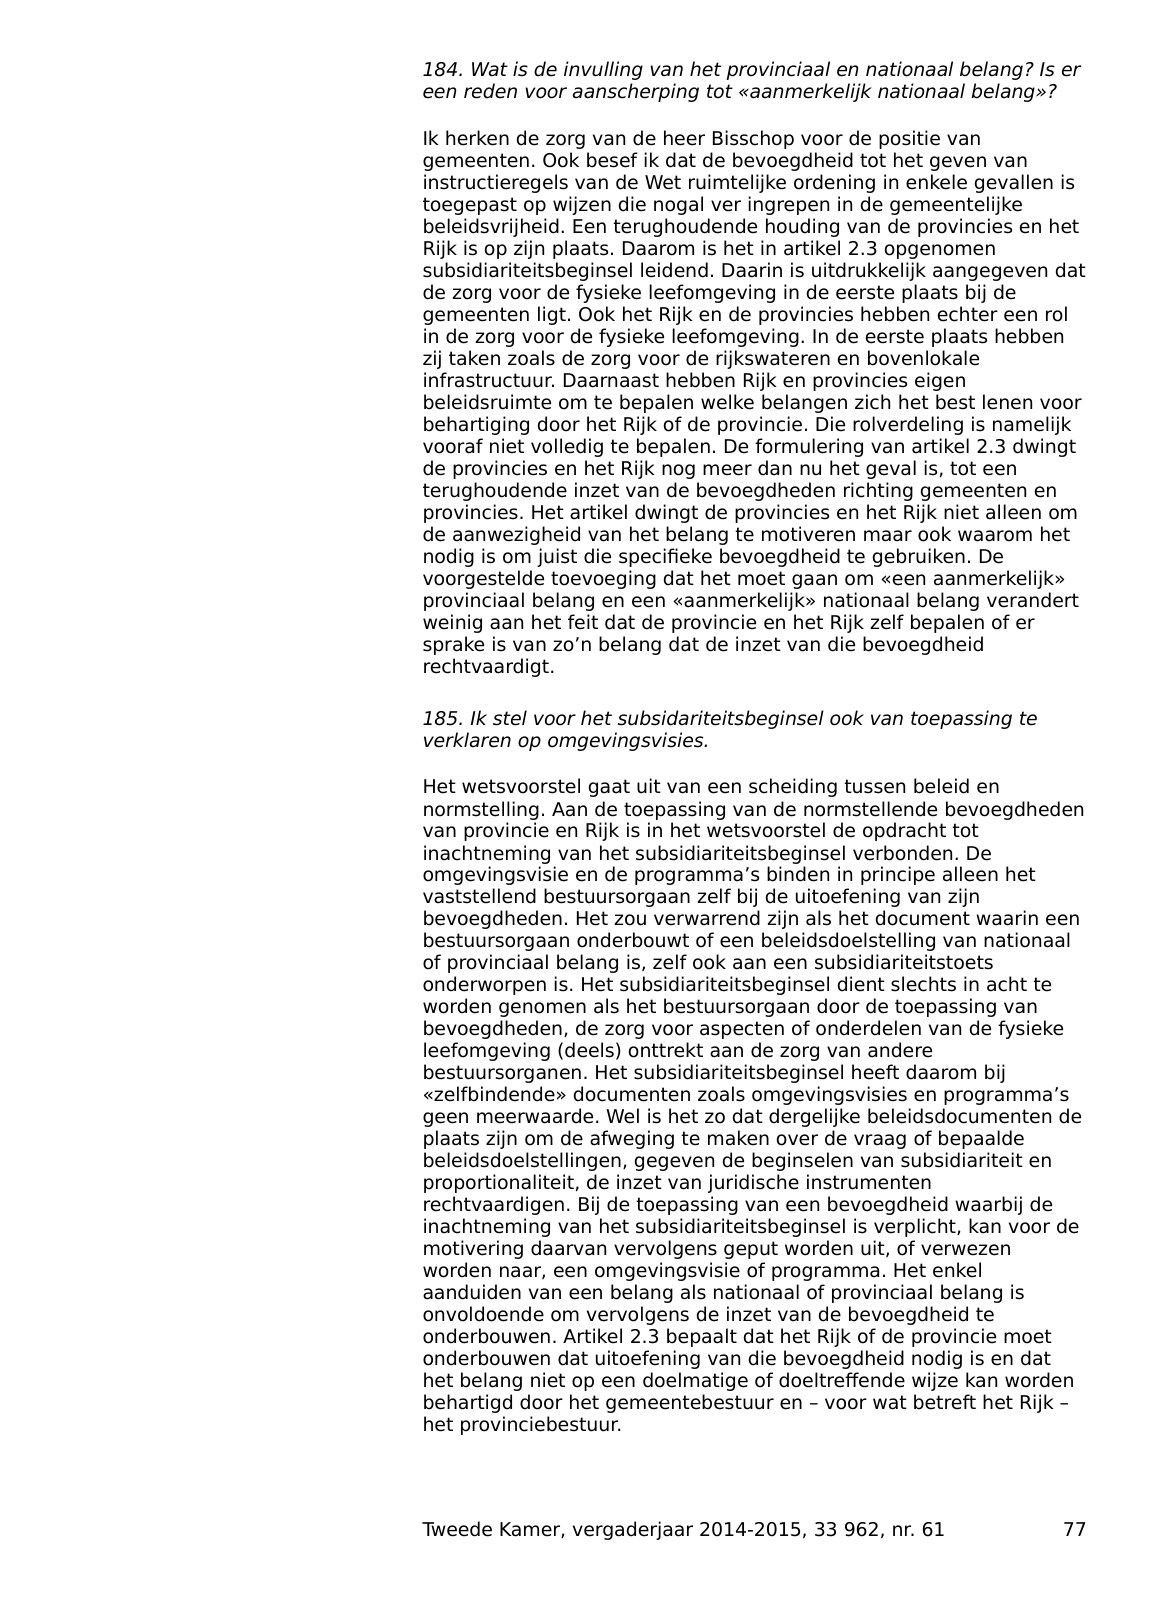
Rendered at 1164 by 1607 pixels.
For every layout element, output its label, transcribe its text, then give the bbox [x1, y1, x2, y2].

text Ik herken de zorg van de heer Bisschop voor de positie van gemeenten. Ook besef ik dat de bevoegdheid tot het geven van instructieregels van de Wet ruimtelijke ordening in enkele gevallen is toegepast op wijzen die nogal ver ingrepen in de gemeentelijke beleidsvrijheid. Een terughoudende houding van de provincies en het Rijk is op zijn plaats. Daarom is het in artikel 2.3 opgenomen subsidiariteitsbeginsel leidend. Daarin is uitdrukkelijk aangegeven dat de zorg voor de fysieke leefomgeving in de eerste plaats bij de gemeenten ligt. Ook het Rijk en de provincies hebben echter een rol in de zorg voor de fysieke leefomgeving. In de eerste plaats hebben zij taken zoals de zorg voor de rijkswateren en bovenlokale infrastructuur. Daarnaast hebben Rijk en provincies eigen beleidsruimte om te bepalen welke belangen zich het best lenen voor behartiging door het Rijk of de provincie. Die rolverdeling is namelijk vooraf niet volledig te bepalen. De formulering van artikel 2.3 dwingt de provincies en het Rijk nog meer dan nu het geval is, tot een terughoudende inzet van de bevoegdheden richting gemeenten en provincies. Het artikel dwingt de provincies en het Rijk niet alleen om de aanwezigheid van het belang te motiveren maar ook waarom het nodig is om juist die specifieke bevoegdheid te gebruiken. De voorgestelde toevoeging dat het moet gaan om «een aanmerkelijk» provinciaal belang en een «aanmerkelijk» nationaal belang verandert weinig aan het feit dat de provincie en het Rijk zelf bepalen of er sprake is van zo’n belang dat de inzet van die bevoegdheid rechtvaardigt. [422, 128, 1087, 677]
text Het wetsvoorstel gaat uit van een scheiding tussen beleid en normstelling. Aan de toepassing van de normstellende bevoegdheden van provincie en Rijk is in het wetsvoorstel de opdracht tot inachtneming van het subsidiariteitsbeginsel verbonden. De omgevingsvisie en de programma’s binden in principe alleen het vaststellend bestuursorgaan zelf bij de uitoefening van zijn bevoegdheden. Het zou verwarrend zijn als het document waarin een bestuursorgaan onderbouwt of een beleidsdoelstelling van nationaal of provinciaal belang is, zelf ook aan een subsidiariteitstoets onderworpen is. Het subsidiariteitsbeginsel dient slechts in acht te worden genomen als het bestuursorgaan door de toepassing van bevoegdheden, de zorg voor aspecten of onderdelen van de fysieke leefomgeving (deels) onttrekt aan de zorg van andere bestuursorganen. Het subsidiariteitsbeginsel heeft daarom bij «zelfbindende» documenten zoals omgevingsvisies en programma’s geen meerwaarde. Wel is het zo dat dergelijke beleidsdocumenten de plaats zijn om de afweging te maken over de vraag of bepaalde beleidsdoelstellingen, gegeven de beginselen van subsidiariteit en proportionaliteit, de inzet van juridische instrumenten rechtvaardigen. Bij de toepassing van een bevoegdheid waarbij de inachtneming van het subsidiariteitsbeginsel is verplicht, kan voor de motivering daarvan vervolgens geput worden uit, of verwezen worden naar, een omgevingsvisie of programma. Het enkel aanduiden van een belang als nationaal of provinciaal belang is onvoldoende om vervolgens de inzet van de bevoegdheid te onderbouwen. Artikel 2.3 bepaalt dat het Rijk of de provincie moet onderbouwen dat uitoefening van die bevoegdheid nodig is en dat het belang niet op een doelmatige of doeltreffende wijze kan worden behartigd door het gemeentebestuur en – voor wat betreft het Rijk – het provinciebestuur. [422, 776, 1087, 1436]
subtitle 184. Wat is de invulling van het provinciaal en nationaal belang? Is er een reden voor aanscherping tot «aanmerkelijk nationaal belang»? [422, 59, 1087, 103]
subtitle 185. Ik stel voor het subsidariteitsbeginsel ook van toepassing te verklaren op omgevingsvisies. [422, 707, 1087, 751]
